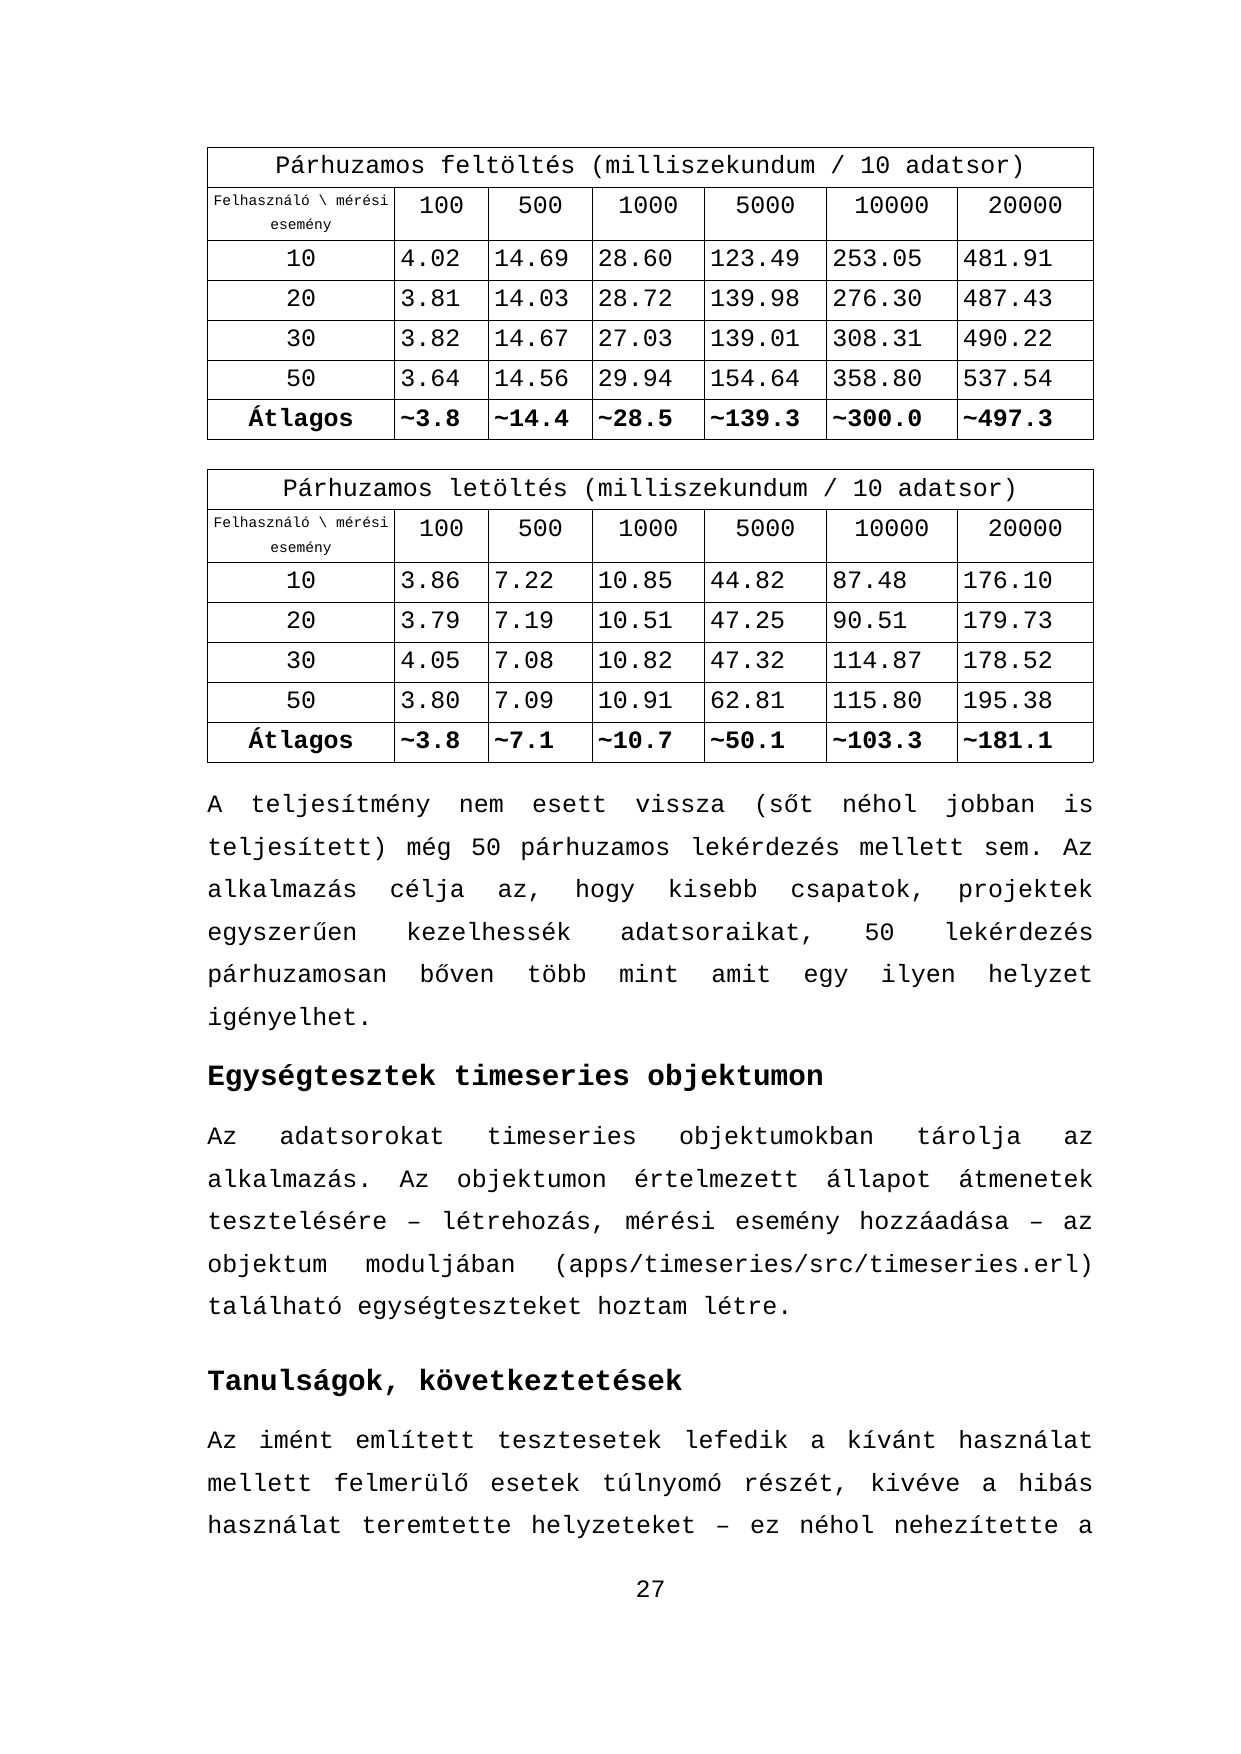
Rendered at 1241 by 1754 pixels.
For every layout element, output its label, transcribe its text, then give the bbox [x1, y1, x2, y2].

table_cell 14.69 [489, 241, 592, 280]
table_cell 10.82 [593, 643, 704, 682]
table_cell 4.05 [395, 643, 488, 682]
table_cell 7.08 [489, 643, 592, 682]
table_cell ~181.1 [958, 723, 1093, 762]
table_cell 487.43 [958, 281, 1093, 319]
table_cell 100 [395, 510, 488, 562]
table_cell 20000 [958, 510, 1093, 562]
table_cell 14.03 [489, 281, 592, 319]
table_cell 10.85 [593, 563, 704, 602]
table_cell 14.67 [489, 321, 592, 359]
table_cell 10.91 [593, 683, 704, 722]
table_cell 50 [208, 361, 394, 399]
subtitle Tanulságok, következtetések [207, 1366, 1093, 1399]
table_cell 4.02 [395, 241, 488, 280]
table_cell 123.49 [705, 241, 826, 280]
table_cell ~7.1 [489, 723, 592, 762]
text A teljesítmény nem esett vissza (sőt néhol jobban is teljesített) még 50 párhuzamos lekérdezés mellett sem. Az alkalmazás célja az, hogy kisebb csapatok, projektek egyszerűen kezelhessék adatsoraikat, 50 lekérdezés párhuzamosan bőven több mint amit egy ilyen helyzet igényelhet. [207, 792, 1093, 1033]
table_cell 3.86 [395, 563, 488, 602]
table_cell 87.48 [827, 563, 957, 602]
table_cell 10.51 [593, 603, 704, 642]
table_cell 20 [208, 603, 394, 642]
table_cell ~50.1 [705, 723, 826, 762]
table_cell 115.80 [827, 683, 957, 722]
table_cell 139.98 [705, 281, 826, 319]
table_cell 62.81 [705, 683, 826, 722]
table_cell ~3.8 [395, 400, 488, 439]
table_cell 3.64 [395, 361, 488, 399]
table_cell ~497.3 [958, 400, 1093, 439]
table_cell 10000 [827, 510, 957, 562]
table_header Párhuzamos feltöltés (milliszekundum / 10 adatsor) [208, 148, 1093, 187]
table_cell 47.25 [705, 603, 826, 642]
text Az adatsorokat timeseries objektumokban tárolja az alkalmazás. Az objektumon értelmezett állapot átmenetek tesztelésére – létrehozás, mérési esemény hozzáadása – az objektum moduljában (apps/timeseries/src/timeseries.erl) található egységteszteket hoztam létre. [207, 1124, 1093, 1322]
table_cell 5000 [705, 188, 826, 240]
table_cell 29.94 [593, 361, 704, 399]
table_cell 44.82 [705, 563, 826, 602]
table_cell ~10.7 [593, 723, 704, 762]
table_cell ~28.5 [593, 400, 704, 439]
table_cell 179.73 [958, 603, 1093, 642]
table_cell 154.64 [705, 361, 826, 399]
table_cell 3.79 [395, 603, 488, 642]
table_cell 30 [208, 643, 394, 682]
table_cell 1000 [593, 188, 704, 240]
table_cell ~139.3 [705, 400, 826, 439]
table_cell 20 [208, 281, 394, 319]
table_cell 114.87 [827, 643, 957, 682]
table_cell 28.60 [593, 241, 704, 280]
table_cell Átlagos [208, 723, 394, 762]
table_cell Felhasználó \ mérési esemény [208, 510, 394, 562]
table_cell 47.32 [705, 643, 826, 682]
table_cell 3.81 [395, 281, 488, 319]
table_cell 276.30 [827, 281, 957, 319]
table_cell 7.22 [489, 563, 592, 602]
table_cell ~3.8 [395, 723, 488, 762]
table_cell 358.80 [827, 361, 957, 399]
table_cell ~14.4 [489, 400, 592, 439]
table_cell ~103.3 [827, 723, 957, 762]
table_cell 500 [489, 188, 592, 240]
table_cell 7.09 [489, 683, 592, 722]
table_cell 5000 [705, 510, 826, 562]
table_cell 10000 [827, 188, 957, 240]
table_cell 50 [208, 683, 394, 722]
table_cell 195.38 [958, 683, 1093, 722]
table_cell 500 [489, 510, 592, 562]
subtitle Egységtesztek timeseries objektumon [207, 1061, 1093, 1095]
table_cell Átlagos [208, 400, 394, 439]
table_cell 100 [395, 188, 488, 240]
table_cell 27.03 [593, 321, 704, 359]
table_cell 28.72 [593, 281, 704, 319]
table_cell 253.05 [827, 241, 957, 280]
table_cell 30 [208, 321, 394, 359]
table_cell 7.19 [489, 603, 592, 642]
table_cell 3.82 [395, 321, 488, 359]
table_cell 178.52 [958, 643, 1093, 682]
table_cell 176.10 [958, 563, 1093, 602]
table_header Párhuzamos letöltés (milliszekundum / 10 adatsor) [208, 470, 1093, 509]
table_cell 481.91 [958, 241, 1093, 280]
table_cell 90.51 [827, 603, 957, 642]
table_cell 3.80 [395, 683, 488, 722]
table_cell 1000 [593, 510, 704, 562]
text Az imént említett tesztesetek lefedik a kívánt használat mellett felmerülő esetek túlnyomó részét, kivéve a hibás használat teremtette helyzeteket – ez néhol nehezítette a [207, 1428, 1093, 1541]
table_cell 139.01 [705, 321, 826, 359]
table_cell 20000 [958, 188, 1093, 240]
table_cell 14.56 [489, 361, 592, 399]
table_cell 10 [208, 241, 394, 280]
table_cell 308.31 [827, 321, 957, 359]
table_cell 537.54 [958, 361, 1093, 399]
table_cell Felhasználó \ mérési esemény [208, 188, 394, 240]
table_cell 490.22 [958, 321, 1093, 359]
table_cell ~300.0 [827, 400, 957, 439]
table_cell 10 [208, 563, 394, 602]
